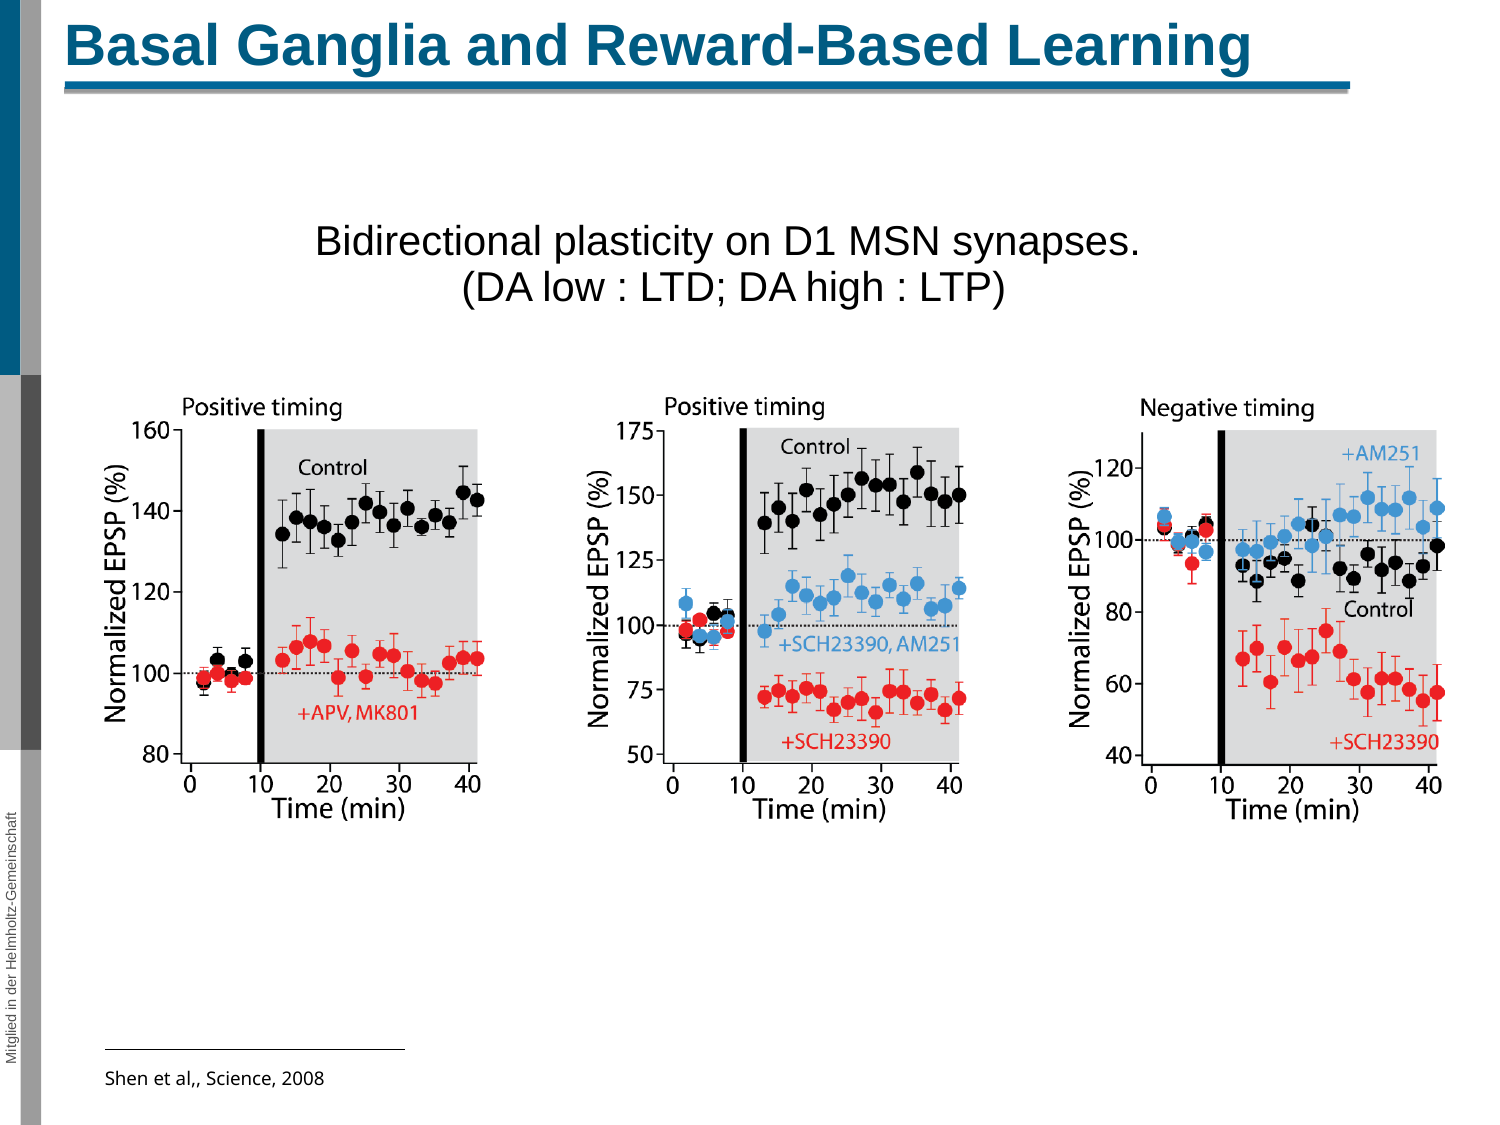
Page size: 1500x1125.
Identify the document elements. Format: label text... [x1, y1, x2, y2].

text_box Bidirectional plasticity on D1 MSN synapses. (DA low : LTD; DA high : LTP) [300, 210, 1171, 319]
picture [99, 369, 1450, 831]
text_box Basal Ganglia and Reward-Based Learning [64, 7, 1440, 102]
text_box Shen et al,, Science, 2008 [90, 1058, 366, 1095]
